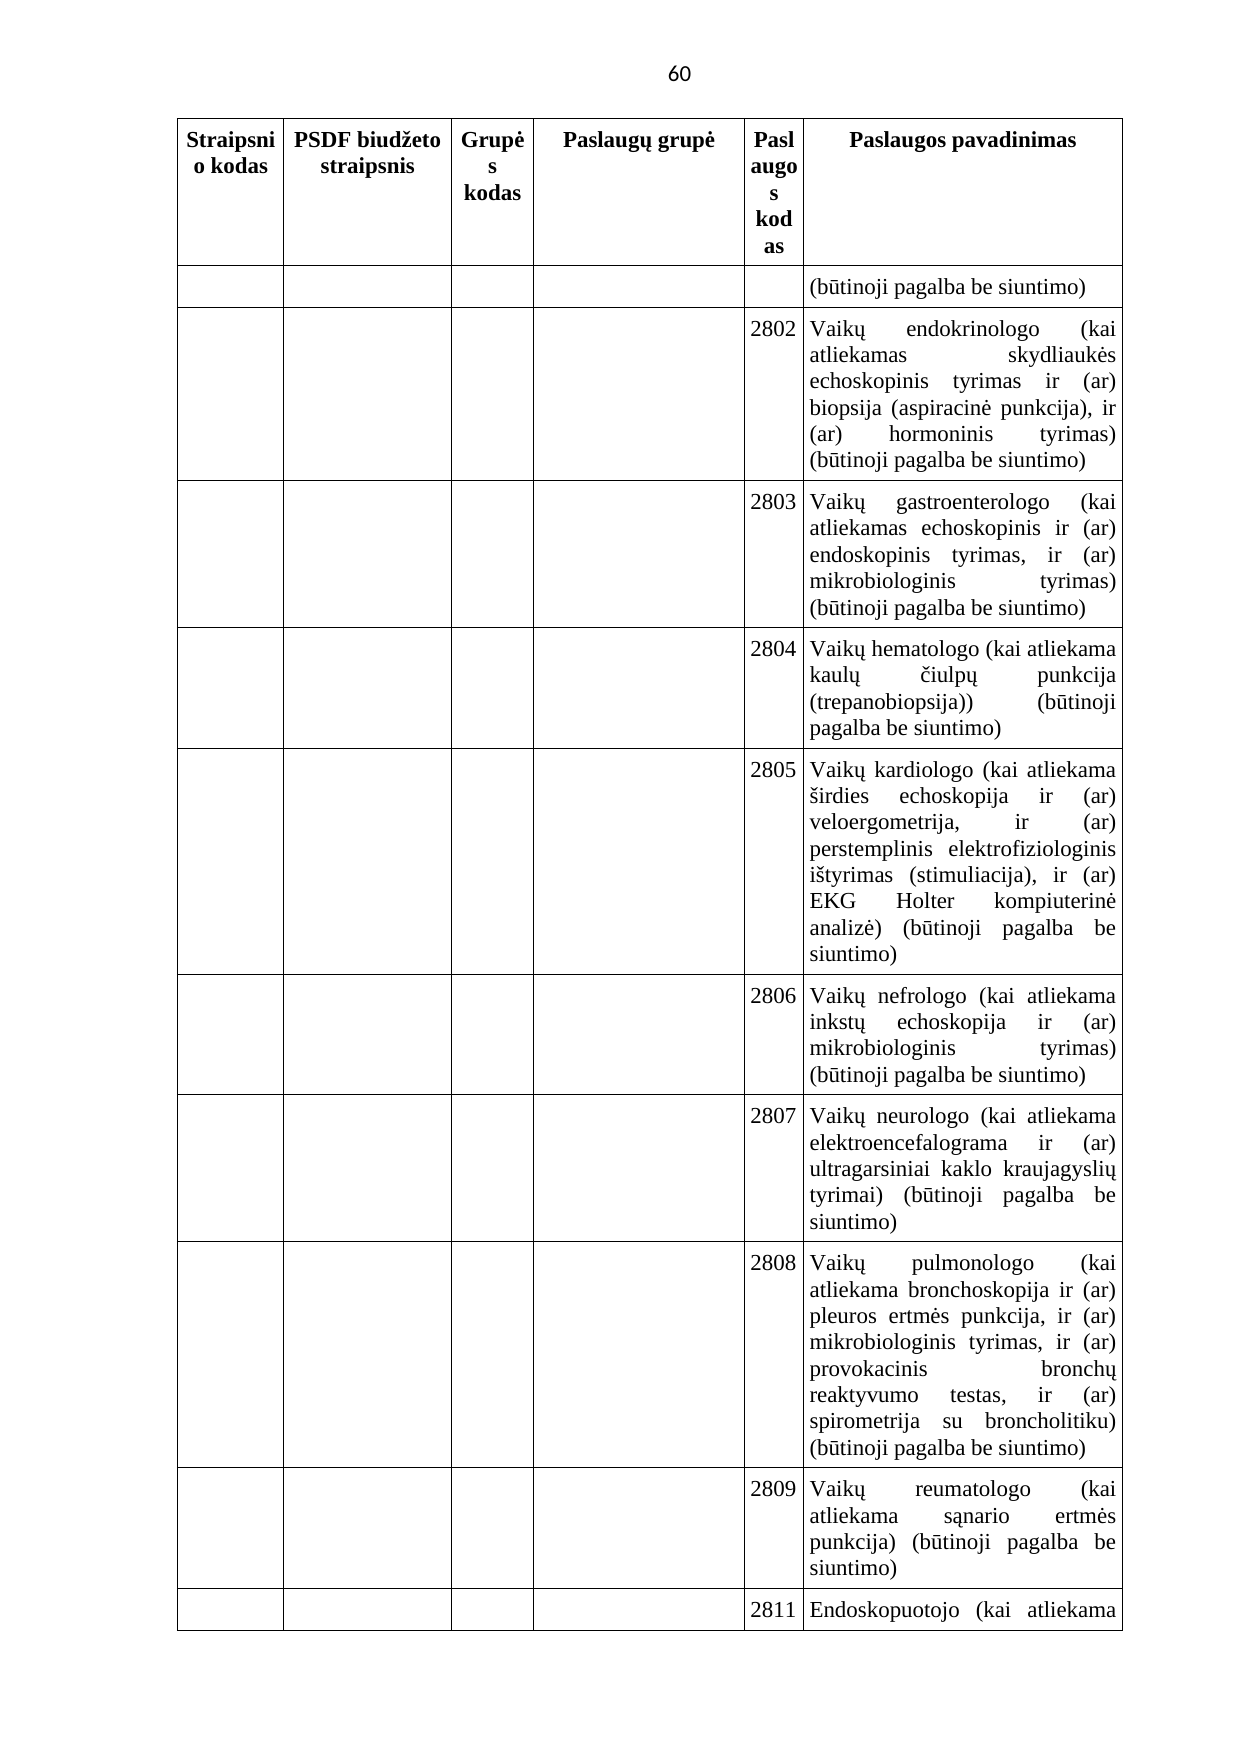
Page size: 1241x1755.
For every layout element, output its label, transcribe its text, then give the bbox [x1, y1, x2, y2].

table_cell [745, 266, 803, 307]
table_cell 2807 [745, 1095, 803, 1241]
table_cell [284, 1095, 451, 1241]
table_cell [452, 1589, 533, 1629]
table_cell [284, 481, 451, 627]
table_cell Vaikų gastroenterologo (kai atliekamas echoskopinis ir (ar) endoskopinis tyrimas, ir (ar) mikrobiologinis tyrimas) (būtinoji pagalba be siuntimo) [804, 481, 1122, 627]
table_cell [178, 628, 283, 748]
table_cell [284, 749, 451, 974]
table_cell [284, 975, 451, 1094]
table_cell [452, 308, 533, 480]
table_cell [534, 1095, 744, 1241]
table_cell [452, 1095, 533, 1241]
table_cell [452, 1468, 533, 1588]
table_cell [284, 1589, 451, 1629]
table_cell [534, 266, 744, 307]
table_cell [452, 1242, 533, 1467]
table_cell [534, 1468, 744, 1588]
table_cell 2802 [745, 308, 803, 480]
table_cell [178, 975, 283, 1094]
table_cell 2811 [745, 1589, 803, 1629]
table_cell [284, 266, 451, 307]
table_cell [452, 481, 533, 627]
table_header Paslaugos kodas [745, 119, 803, 265]
table_cell [452, 975, 533, 1094]
table_cell [534, 481, 744, 627]
table_cell [284, 308, 451, 480]
table_cell Endoskopuotojo (kai atliekama [804, 1589, 1122, 1629]
table_cell 2803 [745, 481, 803, 627]
table_cell [178, 481, 283, 627]
table_cell [178, 1468, 283, 1588]
table_cell 2806 [745, 975, 803, 1094]
table_cell 2805 [745, 749, 803, 974]
table_cell [178, 308, 283, 480]
table_cell [178, 1242, 283, 1467]
table_cell Vaikų reumatologo (kai atliekama sąnario ertmės punkcija) (būtinoji pagalba be siuntimo) [804, 1468, 1122, 1588]
table_header Paslaugos pavadinimas [804, 119, 1122, 265]
table_cell Vaikų pulmonologo (kai atliekama bronchoskopija ir (ar) pleuros ertmės punkcija, ir (ar) mikrobiologinis tyrimas, ir (ar) provokacinis bronchų reaktyvumo testas, ir (ar) spirometrija su broncholitiku) (būtinoji pagalba be siuntimo) [804, 1242, 1122, 1467]
table_cell [178, 749, 283, 974]
table_cell [534, 628, 744, 748]
table_cell [452, 749, 533, 974]
table_cell Vaikų hematologo (kai atliekama kaulų čiulpų punkcija (trepanobiopsija)) (būtinoji pagalba be siuntimo) [804, 628, 1122, 748]
table_cell Vaikų neurologo (kai atliekama elektroencefalograma ir (ar) ultragarsiniai kaklo kraujagyslių tyrimai) (būtinoji pagalba be siuntimo) [804, 1095, 1122, 1241]
table_cell (būtinoji pagalba be siuntimo) [804, 266, 1122, 307]
table_cell Vaikų endokrinologo (kai atliekamas skydliaukės echoskopinis tyrimas ir (ar) biopsija (aspiracinė punkcija), ir (ar) hormoninis tyrimas) (būtinoji pagalba be siuntimo) [804, 308, 1122, 480]
table_cell 2804 [745, 628, 803, 748]
table_cell [284, 628, 451, 748]
table_cell [284, 1468, 451, 1588]
table_cell [178, 1589, 283, 1629]
table_cell [534, 308, 744, 480]
table_cell [178, 1095, 283, 1241]
table_cell [284, 1242, 451, 1467]
table_header Grupės kodas [452, 119, 533, 265]
table_cell [534, 975, 744, 1094]
table_cell [534, 749, 744, 974]
table_cell [178, 266, 283, 307]
table_cell [534, 1242, 744, 1467]
table_header Paslaugų grupė [534, 119, 744, 265]
table_cell Vaikų kardiologo (kai atliekama širdies echoskopija ir (ar) veloergometrija, ir (ar) perstemplinis elektrofiziologinis ištyrimas (stimuliacija), ir (ar) EKG Holter kompiuterinė analizė) (būtinoji pagalba be siuntimo) [804, 749, 1122, 974]
table_cell 2809 [745, 1468, 803, 1588]
table_cell [534, 1589, 744, 1629]
table_cell [452, 628, 533, 748]
table_cell Vaikų nefrologo (kai atliekama inkstų echoskopija ir (ar) mikrobiologinis tyrimas) (būtinoji pagalba be siuntimo) [804, 975, 1122, 1094]
table_header Straipsnio kodas [178, 119, 283, 265]
table_cell 2808 [745, 1242, 803, 1467]
table_cell [452, 266, 533, 307]
table_header PSDF biudžeto straipsnis [284, 119, 451, 265]
